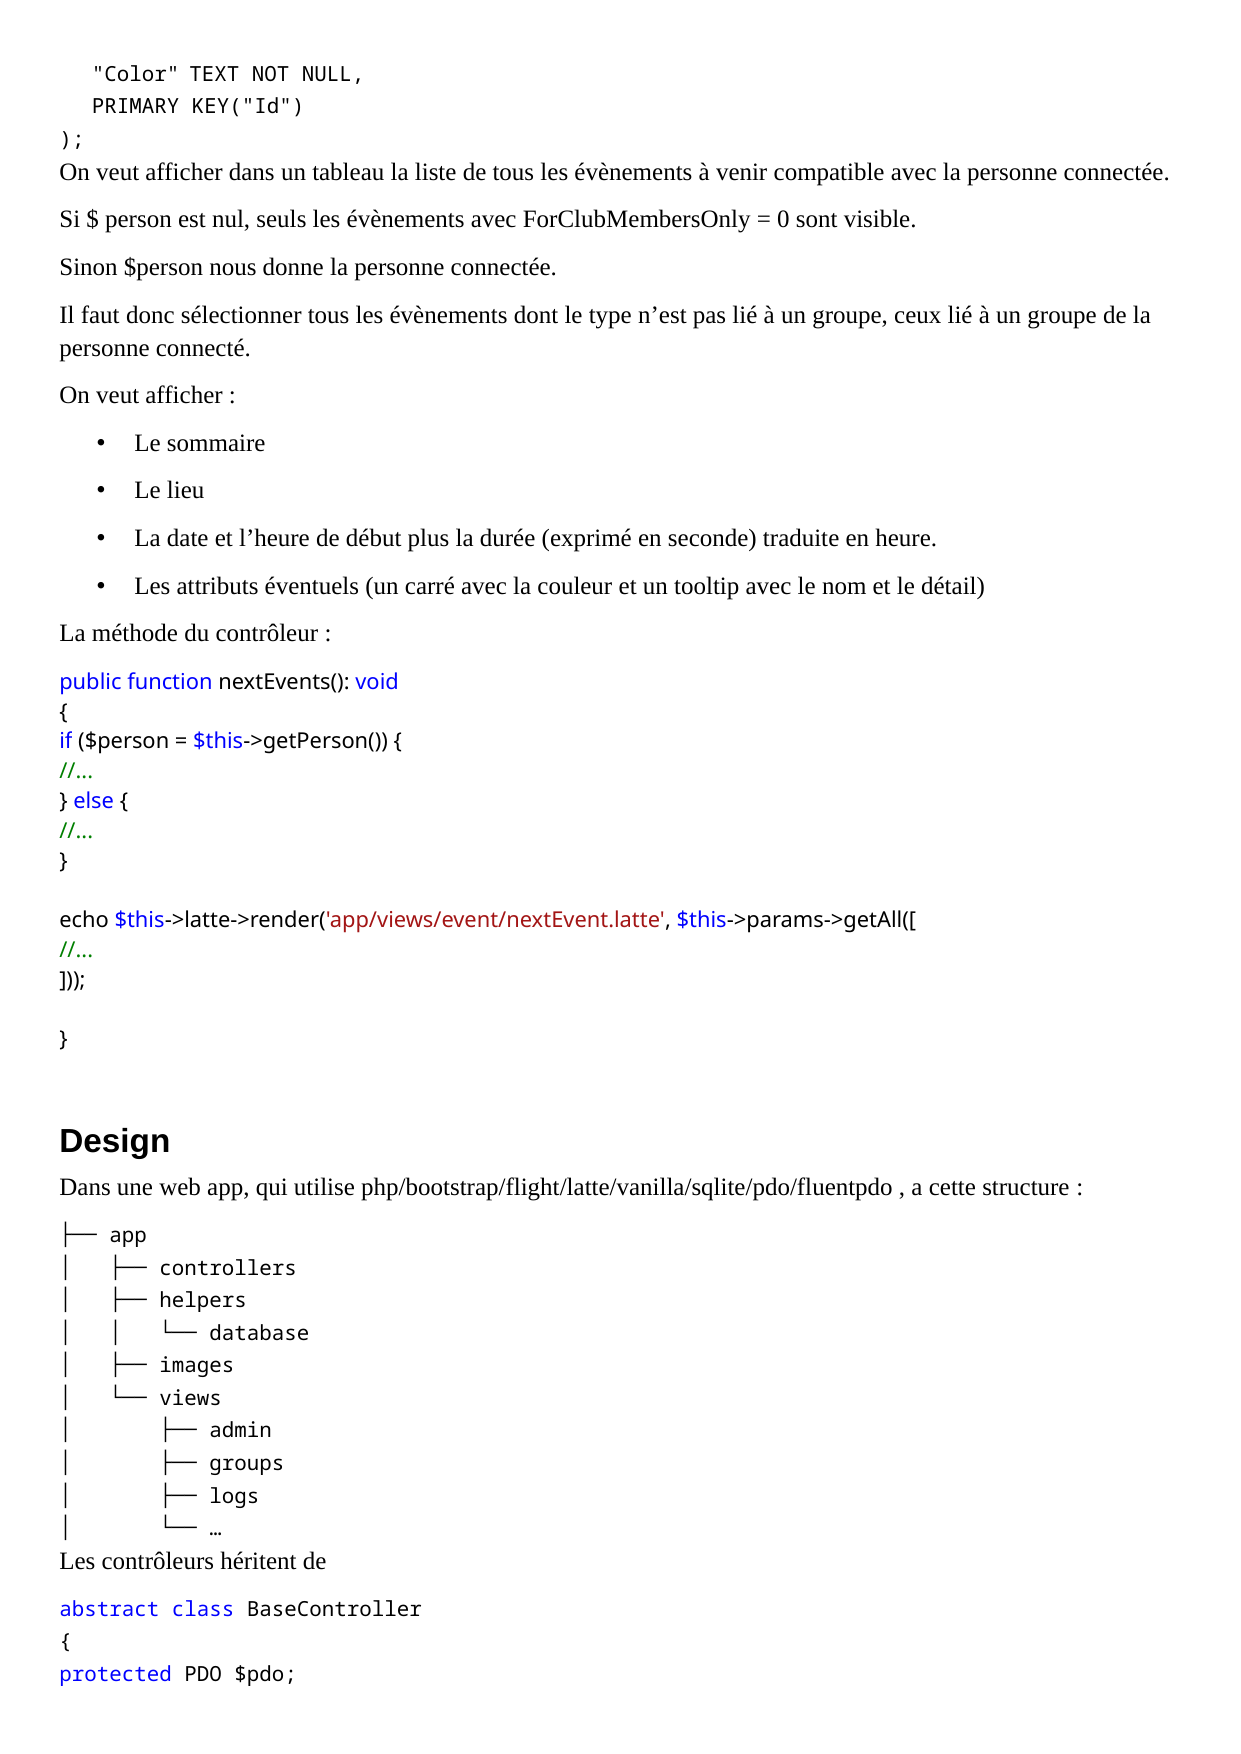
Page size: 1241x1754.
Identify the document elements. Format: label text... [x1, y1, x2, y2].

list La date et l’heure de début plus la durée (exprimé en seconde) traduite en heure. [97, 523, 1181, 552]
text Si $ person est nul, seuls les évènements avec ForClubMembersOnly = 0 sont visible. [59, 204, 1181, 233]
text │ ├── admin [59, 1416, 1181, 1444]
text } [59, 845, 1181, 874]
text echo $this->latte->render('app/views/event/nextEvent.latte', $this->params->getAll([ [59, 904, 1181, 934]
text ├── app [59, 1220, 1181, 1248]
text │ ├── images [59, 1350, 1181, 1379]
text { [59, 696, 1181, 726]
text PRIMARY KEY("Id") [59, 92, 1181, 120]
text abstract class BaseController [59, 1594, 1181, 1622]
text { [59, 1626, 1181, 1655]
text On veut afficher dans un tableau la liste de tous les évènements à venir compatible avec la personne connectée. [59, 157, 1181, 186]
text Il faut donc sélectionner tous les évènements dont le type n’est pas lié à un groupe, ceux lié à un groupe de la personne connecté. [59, 300, 1181, 361]
text protected PDO $pdo; [59, 1659, 1181, 1687]
text │ ├── helpers [59, 1285, 1181, 1314]
text "Color" TEXT NOT NULL, [59, 59, 1181, 87]
text public function nextEvents(): void [59, 666, 1181, 696]
text ); [59, 124, 1181, 153]
text } else { [59, 785, 1181, 815]
text Sinon $person nous donne la personne connectée. [59, 252, 1181, 281]
subtitle Design [59, 1121, 1181, 1160]
text //... [59, 755, 1181, 785]
text │ │ └── database [59, 1318, 1181, 1346]
text //... [59, 934, 1181, 964]
text │ ├── controllers [59, 1253, 1181, 1281]
list Le lieu [97, 476, 1181, 504]
text │ ├── groups [59, 1448, 1181, 1477]
text On veut afficher : [59, 380, 1181, 409]
list Les attributs éventuels (un carré avec la couleur et un tooltip avec le nom et le détail) [97, 571, 1181, 599]
list Le sommaire [97, 428, 1181, 457]
text if ($person = $this->getPerson()) { [59, 726, 1181, 755]
text ])); [59, 964, 1181, 993]
text La méthode du contrôleur : [59, 618, 1181, 647]
text } [59, 1023, 1181, 1053]
text //... [59, 815, 1181, 845]
text │ └── views [59, 1383, 1181, 1411]
text Les contrôleurs héritent de [59, 1546, 1181, 1575]
text Dans une web app, qui utilise php/bootstrap/flight/latte/vanilla/sqlite/pdo/fluentpdo , a cette structure : [59, 1172, 1181, 1201]
text │ ├── logs [59, 1481, 1181, 1509]
text │ └── … [59, 1513, 1181, 1542]
